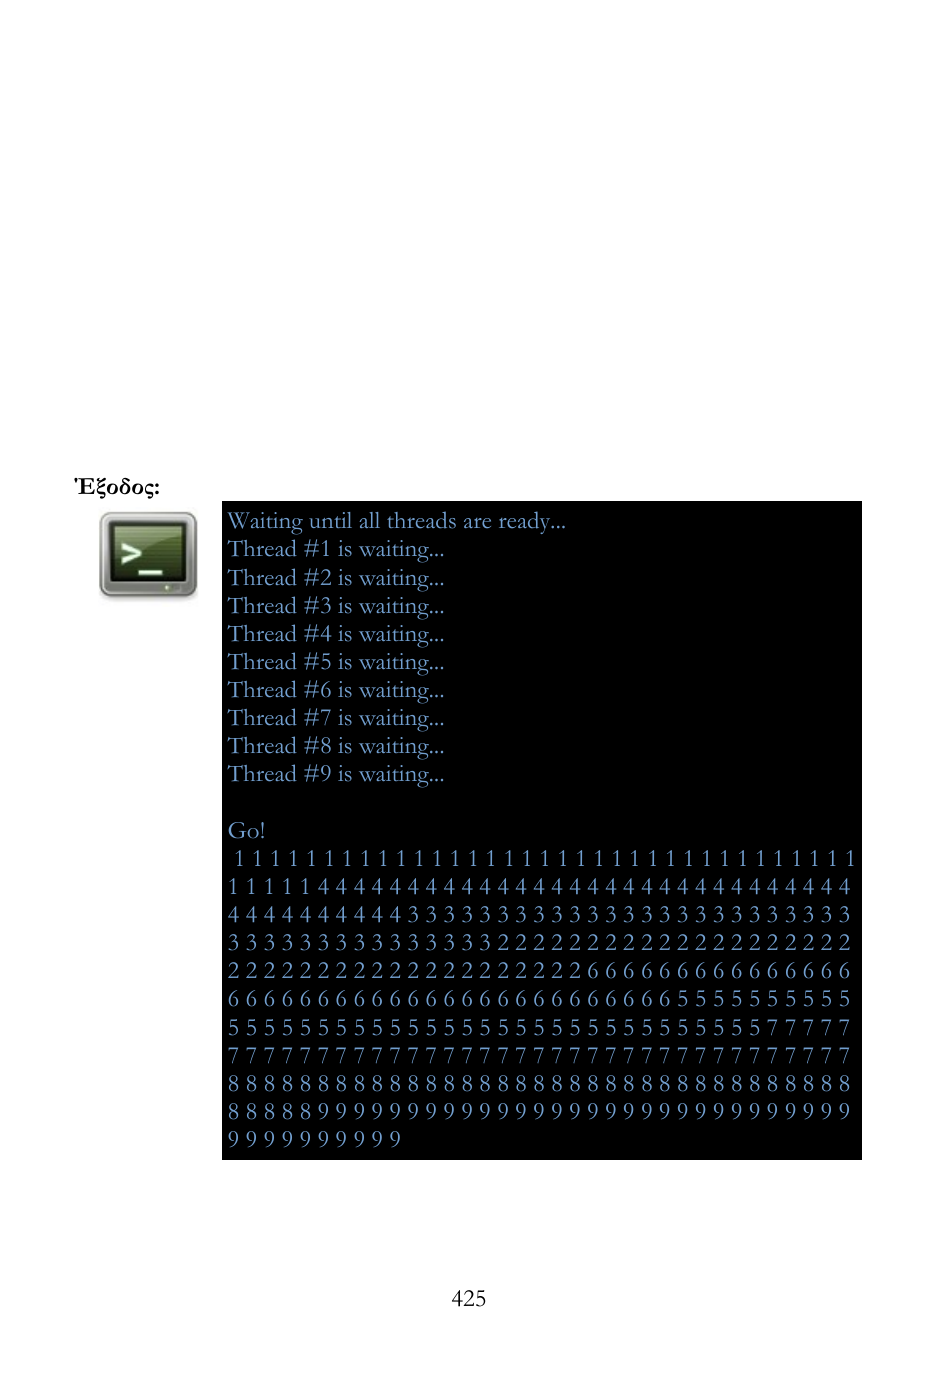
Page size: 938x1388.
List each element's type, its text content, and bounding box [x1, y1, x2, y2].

table_header [75, 501, 222, 1160]
text Έξοδος: [75, 473, 862, 501]
table_header Waiting until all threads are ready... Thread #1 is waiting... Thread #2 is waiting... Thread #3 is waiting... Thread #4 is waiting... Thread #5 is waiting... Thread #6 is waiting... Thread #7 is waiting... Thread #8 is waiting... Thread #9 is waiting... Go! 1 1 1 1 1 1 1 1 1 1 1 1 1 1 1 1 1 1 1 1 1 1 1 1 1 1 1 1 1 1 1 1 1 1 1 1 1 1 1 1 4 4 4 4 4 4 4 4 4 4 4 4 4 4 4 4 4 4 4 4 4 4 4 4 4 4 4 4 4 4 4 4 4 4 4 4 4 4 4 4 3 3 3 3 3 3 3 3 3 3 3 3 3 3 3 3 3 3 3 3 3 3 3 3 3 3 3 3 3 3 3 3 3 3 3 3 3 3 3 3 2 2 2 2 2 2 2 2 2 2 2 2 2 2 2 2 2 2 2 2 2 2 2 2 2 2 2 2 2 2 2 2 2 2 2 2 2 2 2 2 6 6 6 6 6 6 6 6 6 6 6 6 6 6 6 6 6 6 6 6 6 6 6 6 6 6 6 6 6 6 6 6 6 6 6 6 6 6 6 6 5 5 5 5 5 5 5 5 5 5 5 5 5 5 5 5 5 5 5 5 5 5 5 5 5 5 5 5 5 5 5 5 5 5 5 5 5 5 5 5 7 7 7 7 7 7 7 7 7 7 7 7 7 7 7 7 7 7 7 7 7 7 7 7 7 7 7 7 7 7 7 7 7 7 7 7 7 7 7 7 8 8 8 8 8 8 8 8 8 8 8 8 8 8 8 8 8 8 8 8 8 8 8 8 8 8 8 8 8 8 8 8 8 8 8 8 8 8 8 8 9 9 9 9 9 9 9 9 9 9 9 9 9 9 9 9 9 9 9 9 9 9 9 9 9 9 9 9 9 9 9 9 9 9 9 9 9 9 9 9 [222, 501, 862, 1160]
table_header [180, 75, 863, 108]
picture [98, 507, 199, 607]
table_header [75, 75, 180, 108]
